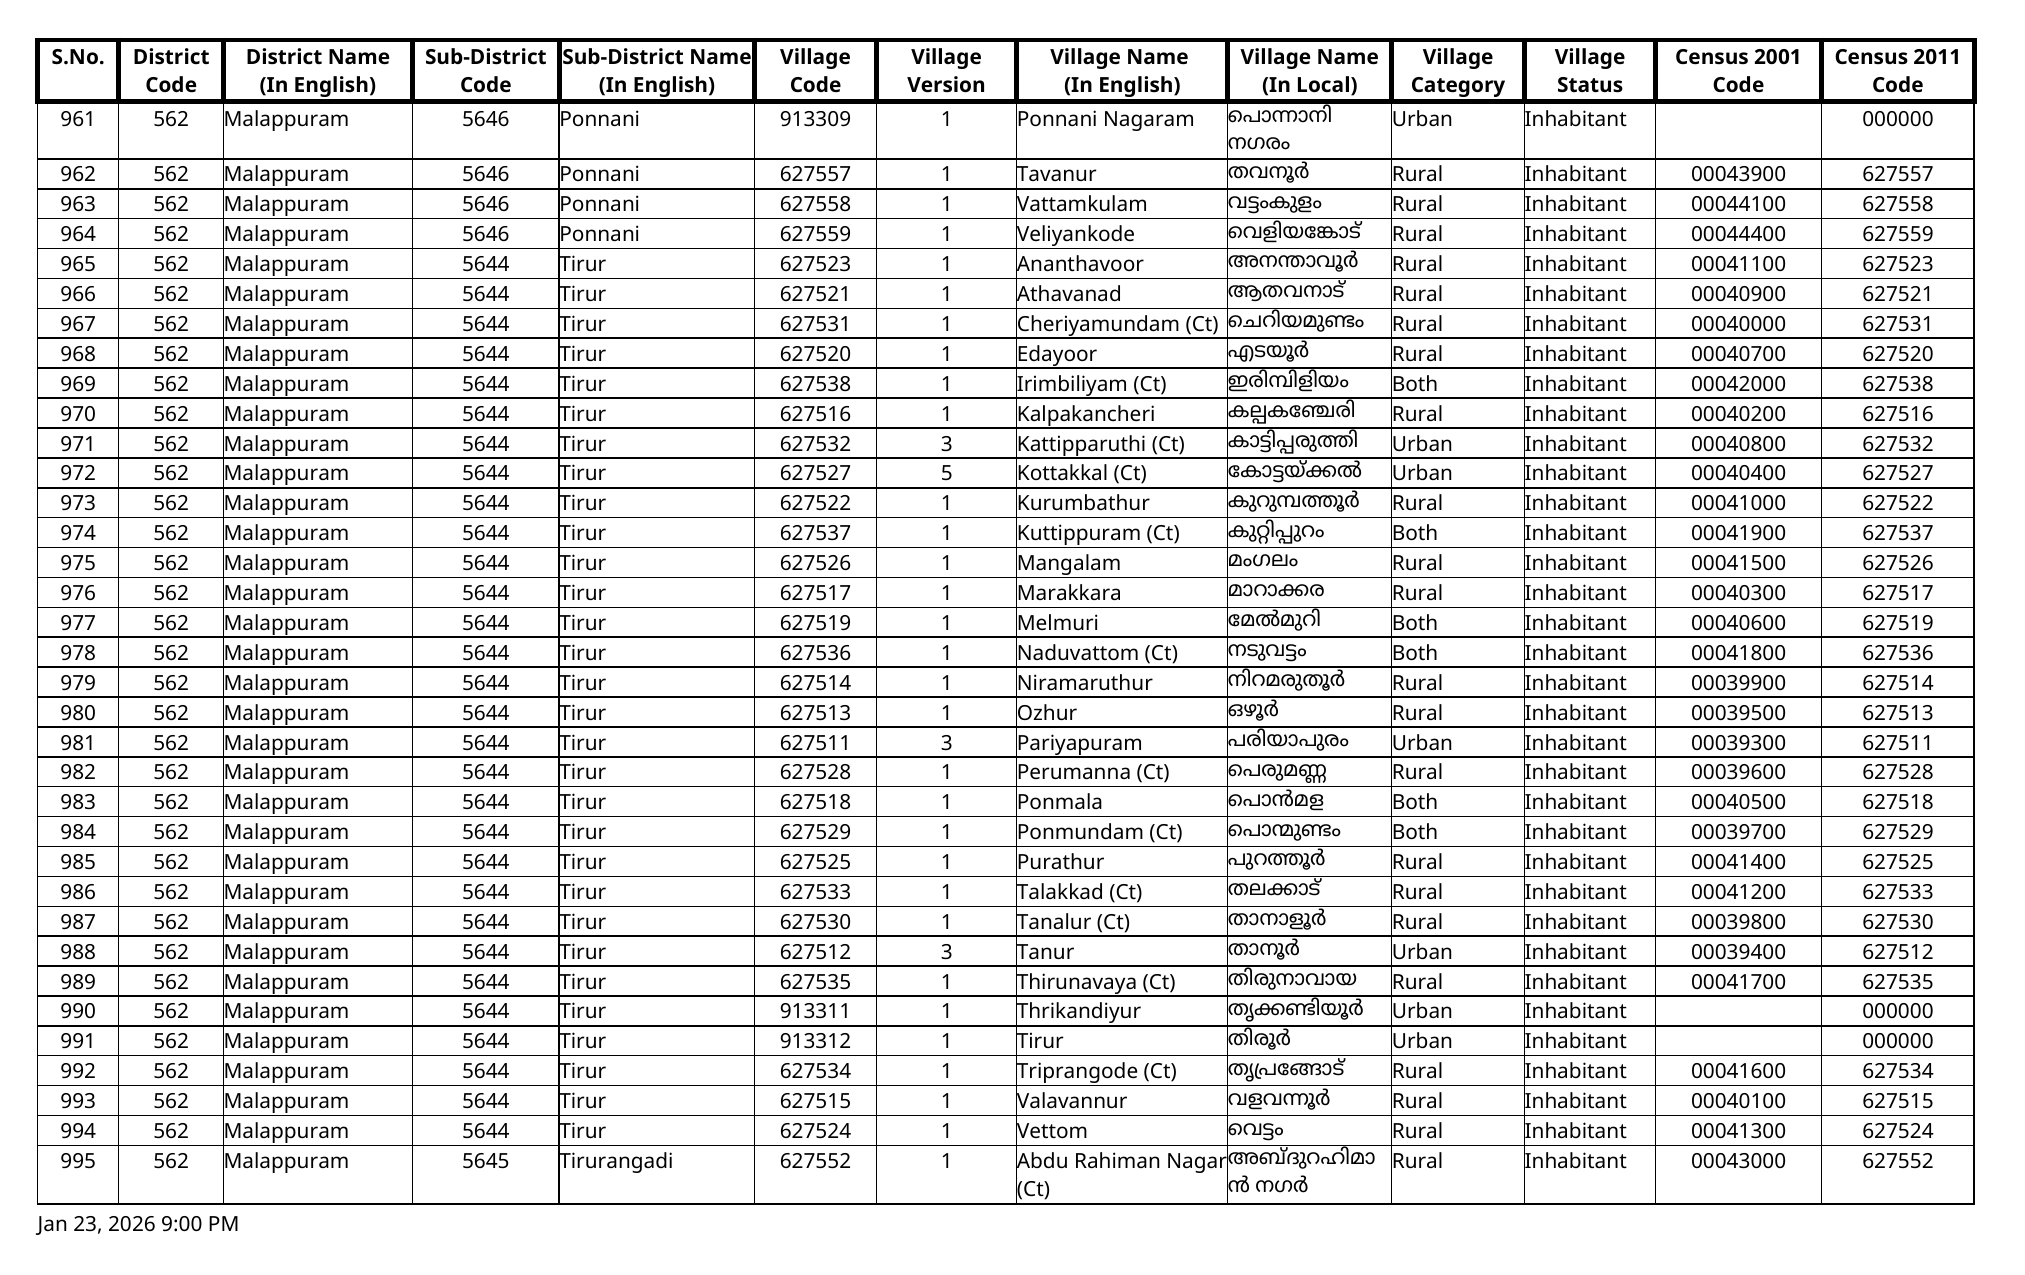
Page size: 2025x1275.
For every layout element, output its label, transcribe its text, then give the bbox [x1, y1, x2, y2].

table_cell Inhabitant [1525, 997, 1655, 1025]
table_cell വളവന്നൂർ [1228, 1086, 1391, 1115]
table_cell കല്പകഞ്ചേരി [1228, 399, 1391, 427]
table_cell Tirur [560, 877, 754, 906]
table_cell 627511 [755, 728, 876, 756]
table_cell Both [1392, 608, 1524, 636]
table_cell 562 [119, 937, 223, 965]
table_cell 627534 [1822, 1056, 1973, 1085]
table_cell Tirur [560, 937, 754, 965]
table_header Village Category [1394, 42, 1522, 99]
table_cell 913309 [755, 104, 876, 158]
table_cell 00039300 [1656, 728, 1821, 756]
table_cell 562 [119, 578, 223, 607]
table_cell Valavannur [1017, 1086, 1227, 1115]
table_cell 627529 [1822, 817, 1973, 846]
table_cell Malappuram [224, 399, 412, 427]
table_cell 5646 [413, 190, 558, 218]
table_cell 5644 [413, 997, 558, 1025]
table_cell 00040400 [1656, 459, 1821, 487]
table_cell 00042000 [1656, 369, 1821, 397]
table_cell Malappuram [224, 698, 412, 726]
table_cell 562 [119, 429, 223, 457]
table_cell 627523 [755, 249, 876, 278]
table_cell Rural [1392, 1146, 1524, 1203]
table_cell 627515 [1822, 1086, 1973, 1115]
table_cell 962 [38, 160, 118, 188]
table_cell 3 [877, 429, 1016, 457]
table_cell 1 [877, 309, 1016, 337]
table_header Village Name (In English) [1019, 42, 1225, 99]
table_cell Inhabitant [1525, 190, 1655, 218]
table_cell പരിയാപുരം [1228, 728, 1391, 756]
table_cell [1656, 104, 1821, 158]
table_cell 5644 [413, 429, 558, 457]
table_cell കോട്ടയ്ക്കൽ [1228, 459, 1391, 487]
table_cell Tirur [560, 728, 754, 756]
table_cell 000000 [1822, 997, 1973, 1025]
table_cell 627513 [755, 698, 876, 726]
table_cell 627525 [1822, 847, 1973, 876]
table_cell 5644 [413, 967, 558, 995]
table_cell 627559 [755, 219, 876, 248]
table_cell Rural [1392, 877, 1524, 906]
table_cell Tirur [560, 1116, 754, 1145]
table_cell 988 [38, 937, 118, 965]
table_cell അബ്ദുറഹിമാൻ നഗർ [1228, 1146, 1391, 1203]
table_cell Inhabitant [1525, 104, 1655, 158]
table_cell Ponnani [560, 160, 754, 188]
table_cell ഇരിമ്പിളിയം [1228, 369, 1391, 397]
table_cell Rural [1392, 698, 1524, 726]
table_cell 1 [877, 1116, 1016, 1145]
table_cell Rural [1392, 339, 1524, 367]
table_cell 627518 [755, 787, 876, 816]
table_cell Tirur [560, 309, 754, 337]
table_cell Both [1392, 518, 1524, 547]
table_cell 00040200 [1656, 399, 1821, 427]
table_cell 1 [877, 399, 1016, 427]
table_cell Malappuram [224, 638, 412, 666]
table_cell 627512 [755, 937, 876, 965]
table_cell 627522 [755, 489, 876, 517]
table_cell 627511 [1822, 728, 1973, 756]
table_cell 5644 [413, 339, 558, 367]
table_cell Tirur [560, 847, 754, 876]
table_cell Thrikandiyur [1017, 997, 1227, 1025]
table_cell Ponnani Nagaram [1017, 104, 1227, 158]
table_cell [1656, 997, 1821, 1025]
table_cell 1 [877, 787, 1016, 816]
table_cell 973 [38, 489, 118, 517]
table_cell Tirur [560, 279, 754, 308]
table_cell Malappuram [224, 1056, 412, 1085]
table_cell പെരുമണ്ണ [1228, 758, 1391, 786]
table_cell Ponnani [560, 219, 754, 248]
table_cell Inhabitant [1525, 1146, 1655, 1203]
table_cell 1 [877, 219, 1016, 248]
table_cell Inhabitant [1525, 787, 1655, 816]
table_cell Talakkad (Ct) [1017, 877, 1227, 906]
table_cell Inhabitant [1525, 1027, 1655, 1055]
table_cell Inhabitant [1525, 668, 1655, 696]
table_cell 00043000 [1656, 1146, 1821, 1203]
table_cell 1 [877, 190, 1016, 218]
table_cell 562 [119, 1146, 223, 1203]
table_cell 1 [877, 104, 1016, 158]
table_cell 00040800 [1656, 429, 1821, 457]
table_cell Kuttippuram (Ct) [1017, 518, 1227, 547]
table_cell 981 [38, 728, 118, 756]
table_cell 627532 [755, 429, 876, 457]
table_cell Both [1392, 817, 1524, 846]
table_cell ഒഴൂർ [1228, 698, 1391, 726]
table_cell Urban [1392, 429, 1524, 457]
table_cell 562 [119, 279, 223, 308]
table_cell 562 [119, 369, 223, 397]
table_header S.No. [40, 42, 116, 99]
table_cell 00040700 [1656, 339, 1821, 367]
table_cell 5644 [413, 249, 558, 278]
table_cell 562 [119, 518, 223, 547]
table_cell Inhabitant [1525, 728, 1655, 756]
table_header Sub-District Name (In English) [562, 42, 752, 99]
table_cell 627536 [755, 638, 876, 666]
table_cell Tirur [560, 548, 754, 577]
table_cell Mangalam [1017, 548, 1227, 577]
table_cell Rural [1392, 668, 1524, 696]
table_cell Both [1392, 369, 1524, 397]
table_cell 5646 [413, 160, 558, 188]
table_cell 1 [877, 758, 1016, 786]
table_cell 562 [119, 907, 223, 935]
table_cell 00041000 [1656, 489, 1821, 517]
table_cell 627517 [755, 578, 876, 607]
table_cell 627524 [755, 1116, 876, 1145]
table_cell മേൽമുറി [1228, 608, 1391, 636]
table_cell Malappuram [224, 758, 412, 786]
table_cell 00040900 [1656, 279, 1821, 308]
table_cell 627518 [1822, 787, 1973, 816]
table_cell 5644 [413, 698, 558, 726]
table_cell Rural [1392, 190, 1524, 218]
table_cell 627537 [755, 518, 876, 547]
table_cell Kurumbathur [1017, 489, 1227, 517]
table_cell Malappuram [224, 429, 412, 457]
table_cell 562 [119, 190, 223, 218]
table_cell Ponnani [560, 190, 754, 218]
table_cell Tirur [560, 518, 754, 547]
table_cell 5644 [413, 489, 558, 517]
table_cell Purathur [1017, 847, 1227, 876]
table_cell Malappuram [224, 817, 412, 846]
table_cell Inhabitant [1525, 847, 1655, 876]
table_cell 562 [119, 1116, 223, 1145]
table_cell 989 [38, 967, 118, 995]
table_cell 990 [38, 997, 118, 1025]
table_cell 5644 [413, 548, 558, 577]
table_cell Malappuram [224, 369, 412, 397]
table_cell 5644 [413, 877, 558, 906]
table_cell 627515 [755, 1086, 876, 1115]
table_cell 961 [38, 104, 118, 158]
table_cell 985 [38, 847, 118, 876]
table_cell Rural [1392, 309, 1524, 337]
table_cell Tirur [560, 817, 754, 846]
table_cell Rural [1392, 160, 1524, 188]
table_cell Vattamkulam [1017, 190, 1227, 218]
table_cell Inhabitant [1525, 548, 1655, 577]
table_cell Tirur [560, 459, 754, 487]
table_cell 562 [119, 399, 223, 427]
table_cell തൃപ്രങ്ങോട് [1228, 1056, 1391, 1085]
table_cell Tirur [560, 997, 754, 1025]
table_cell 562 [119, 249, 223, 278]
table_cell 979 [38, 668, 118, 696]
table_cell 00041700 [1656, 967, 1821, 995]
table_cell Rural [1392, 249, 1524, 278]
table_cell 1 [877, 817, 1016, 846]
table_cell Rural [1392, 907, 1524, 935]
table_cell Inhabitant [1525, 219, 1655, 248]
table_cell 627536 [1822, 638, 1973, 666]
table_cell 1 [877, 489, 1016, 517]
table_cell കുറുമ്പത്തൂർ [1228, 489, 1391, 517]
table_cell 1 [877, 698, 1016, 726]
table_cell Tavanur [1017, 160, 1227, 188]
table_cell Ponmala [1017, 787, 1227, 816]
table_cell Thirunavaya (Ct) [1017, 967, 1227, 995]
table_cell Abdu Rahiman Nagar (Ct) [1017, 1146, 1227, 1203]
table_cell Veliyankode [1017, 219, 1227, 248]
table_cell Urban [1392, 459, 1524, 487]
table_cell 562 [119, 608, 223, 636]
table_cell Tirur [560, 638, 754, 666]
table_cell Malappuram [224, 518, 412, 547]
table_cell 1 [877, 578, 1016, 607]
table_cell Both [1392, 638, 1524, 666]
table_cell 00039900 [1656, 668, 1821, 696]
table_cell 5644 [413, 907, 558, 935]
table_cell 994 [38, 1116, 118, 1145]
table_cell 5644 [413, 578, 558, 607]
table_cell 562 [119, 1027, 223, 1055]
table_cell Malappuram [224, 309, 412, 337]
table_cell Perumanna (Ct) [1017, 758, 1227, 786]
table_cell Tirur [560, 489, 754, 517]
table_cell 1 [877, 997, 1016, 1025]
table_cell കാട്ടിപ്പരുത്തി [1228, 429, 1391, 457]
table_cell 627557 [1822, 160, 1973, 188]
table_cell Urban [1392, 937, 1524, 965]
table_cell 627514 [1822, 668, 1973, 696]
table_cell 991 [38, 1027, 118, 1055]
table_cell 562 [119, 758, 223, 786]
table_cell 986 [38, 877, 118, 906]
table_cell Malappuram [224, 104, 412, 158]
table_cell Inhabitant [1525, 489, 1655, 517]
table_cell 970 [38, 399, 118, 427]
table_cell Kalpakancheri [1017, 399, 1227, 427]
table_cell 00044400 [1656, 219, 1821, 248]
table_cell 964 [38, 219, 118, 248]
table_cell Malappuram [224, 190, 412, 218]
table_cell 995 [38, 1146, 118, 1203]
table_cell 5646 [413, 104, 558, 158]
table_cell ചെറിയമുണ്ടം [1228, 309, 1391, 337]
table_cell Malappuram [224, 1027, 412, 1055]
table_cell 5644 [413, 638, 558, 666]
table_cell Vettom [1017, 1116, 1227, 1145]
table_header Census 2011 Code [1824, 42, 1972, 99]
table_cell Tirur [560, 668, 754, 696]
table_cell 980 [38, 698, 118, 726]
table_cell 562 [119, 817, 223, 846]
table_cell Tirur [560, 1056, 754, 1085]
table_cell 1 [877, 369, 1016, 397]
table_cell 627535 [755, 967, 876, 995]
table_cell Inhabitant [1525, 698, 1655, 726]
table_cell Rural [1392, 578, 1524, 607]
table_cell 00041500 [1656, 548, 1821, 577]
table_cell Malappuram [224, 668, 412, 696]
table_cell Inhabitant [1525, 608, 1655, 636]
table_cell Inhabitant [1525, 399, 1655, 427]
table_header Village Version [879, 42, 1014, 99]
table_cell Inhabitant [1525, 160, 1655, 188]
table_cell Malappuram [224, 967, 412, 995]
table_cell 00039700 [1656, 817, 1821, 846]
table_header Village Code [757, 42, 874, 99]
table_cell 627513 [1822, 698, 1973, 726]
table_cell Malappuram [224, 1086, 412, 1115]
table_cell Malappuram [224, 1146, 412, 1203]
table_cell Ozhur [1017, 698, 1227, 726]
table_cell ആതവനാട് [1228, 279, 1391, 308]
table_cell 5644 [413, 787, 558, 816]
table_cell 562 [119, 787, 223, 816]
table_cell 00043900 [1656, 160, 1821, 188]
table_cell 627516 [1822, 399, 1973, 427]
table_cell 00041400 [1656, 847, 1821, 876]
table_cell 627537 [1822, 518, 1973, 547]
table_cell 00044100 [1656, 190, 1821, 218]
table_cell 5644 [413, 459, 558, 487]
table_cell 00041300 [1656, 1116, 1821, 1145]
table_cell 00040100 [1656, 1086, 1821, 1115]
table_cell Cheriyamundam (Ct) [1017, 309, 1227, 337]
table_cell 627514 [755, 668, 876, 696]
table_cell Rural [1392, 967, 1524, 995]
table_cell തൃക്കണ്ടിയൂർ [1228, 997, 1391, 1025]
table_cell Tirur [560, 429, 754, 457]
table_cell 627526 [1822, 548, 1973, 577]
table_cell 627520 [755, 339, 876, 367]
table_cell Tirur [560, 1027, 754, 1055]
table_cell Inhabitant [1525, 518, 1655, 547]
table_cell 627519 [755, 608, 876, 636]
table_cell Malappuram [224, 1116, 412, 1145]
table_cell 5644 [413, 1116, 558, 1145]
table_cell 00041200 [1656, 877, 1821, 906]
table_cell 987 [38, 907, 118, 935]
table_cell [1656, 1027, 1821, 1055]
table_cell എടയൂർ [1228, 339, 1391, 367]
table_cell 562 [119, 219, 223, 248]
table_cell 00040300 [1656, 578, 1821, 607]
table_cell Malappuram [224, 249, 412, 278]
table_cell 627528 [755, 758, 876, 786]
table_cell തിരുനാവായ [1228, 967, 1391, 995]
table_cell 562 [119, 1056, 223, 1085]
table_cell Inhabitant [1525, 758, 1655, 786]
table_cell 627528 [1822, 758, 1973, 786]
table_cell Inhabitant [1525, 907, 1655, 935]
table_cell Inhabitant [1525, 249, 1655, 278]
table_cell കുറ്റിപ്പുറം [1228, 518, 1391, 547]
table_cell 5644 [413, 847, 558, 876]
table_cell Malappuram [224, 459, 412, 487]
table_cell 562 [119, 339, 223, 367]
table_cell Inhabitant [1525, 1086, 1655, 1115]
table_cell 627552 [1822, 1146, 1973, 1203]
table_cell Tirurangadi [560, 1146, 754, 1203]
table_cell Malappuram [224, 937, 412, 965]
table_cell 00039600 [1656, 758, 1821, 786]
table_cell 562 [119, 967, 223, 995]
table_cell 627535 [1822, 967, 1973, 995]
table_cell 3 [877, 937, 1016, 965]
table_cell Both [1392, 787, 1524, 816]
table_cell Malappuram [224, 219, 412, 248]
table_cell 5644 [413, 758, 558, 786]
table_header Village Name (In Local) [1230, 42, 1389, 99]
table_cell 5644 [413, 937, 558, 965]
table_cell 978 [38, 638, 118, 666]
table_cell 562 [119, 728, 223, 756]
table_cell 00039800 [1656, 907, 1821, 935]
table_cell Malappuram [224, 608, 412, 636]
table_cell 983 [38, 787, 118, 816]
table_cell 974 [38, 518, 118, 547]
table_cell 562 [119, 638, 223, 666]
table_cell 000000 [1822, 104, 1973, 158]
table_cell പൊൻമള [1228, 787, 1391, 816]
table_cell നടുവട്ടം [1228, 638, 1391, 666]
table_cell Rural [1392, 758, 1524, 786]
table_cell 562 [119, 160, 223, 188]
table_cell 5644 [413, 608, 558, 636]
table_cell 972 [38, 459, 118, 487]
table_cell Rural [1392, 399, 1524, 427]
table_cell Melmuri [1017, 608, 1227, 636]
table_cell 5644 [413, 1027, 558, 1055]
table_cell 562 [119, 548, 223, 577]
table_cell Malappuram [224, 907, 412, 935]
table_cell Ponmundam (Ct) [1017, 817, 1227, 846]
table_cell 913311 [755, 997, 876, 1025]
table_cell Edayoor [1017, 339, 1227, 367]
table_cell 00039400 [1656, 937, 1821, 965]
table_cell 1 [877, 668, 1016, 696]
table_cell 562 [119, 877, 223, 906]
table_cell 00039500 [1656, 698, 1821, 726]
table_cell 562 [119, 309, 223, 337]
table_cell Malappuram [224, 548, 412, 577]
table_cell 627552 [755, 1146, 876, 1203]
table_cell Urban [1392, 1027, 1524, 1055]
table_header Sub-District Code [415, 42, 557, 99]
table_cell 5646 [413, 219, 558, 248]
table_cell 627557 [755, 160, 876, 188]
table_cell Rural [1392, 1056, 1524, 1085]
table_cell മംഗലം [1228, 548, 1391, 577]
table_cell 5644 [413, 399, 558, 427]
table_cell 1 [877, 279, 1016, 308]
table_header District Name (In English) [226, 42, 410, 99]
table_cell 627529 [755, 817, 876, 846]
table_cell Tirur [560, 698, 754, 726]
table_cell 971 [38, 429, 118, 457]
table_cell 627526 [755, 548, 876, 577]
table_cell Malappuram [224, 578, 412, 607]
table_cell 975 [38, 548, 118, 577]
table_cell 1 [877, 1056, 1016, 1085]
table_cell Inhabitant [1525, 638, 1655, 666]
table_cell 562 [119, 847, 223, 876]
table_cell 5644 [413, 309, 558, 337]
table_cell Malappuram [224, 877, 412, 906]
table_cell 00041100 [1656, 249, 1821, 278]
table_cell 627520 [1822, 339, 1973, 367]
table_cell 1 [877, 339, 1016, 367]
table_cell Tirur [560, 369, 754, 397]
table_cell Inhabitant [1525, 309, 1655, 337]
table_cell 5645 [413, 1146, 558, 1203]
table_cell 627522 [1822, 489, 1973, 517]
table_cell Inhabitant [1525, 339, 1655, 367]
table_cell മാറാക്കര [1228, 578, 1391, 607]
table_cell 969 [38, 369, 118, 397]
table_cell വെട്ടം [1228, 1116, 1391, 1145]
table_cell 968 [38, 339, 118, 367]
table_cell Malappuram [224, 160, 412, 188]
table_cell 627527 [1822, 459, 1973, 487]
table_cell 982 [38, 758, 118, 786]
table_cell Malappuram [224, 997, 412, 1025]
table_cell 00041600 [1656, 1056, 1821, 1085]
table_cell 1 [877, 638, 1016, 666]
table_cell Ananthavoor [1017, 249, 1227, 278]
table_cell 913312 [755, 1027, 876, 1055]
table_cell 562 [119, 489, 223, 517]
table_cell താനാളൂർ [1228, 907, 1391, 935]
table_cell Kattipparuthi (Ct) [1017, 429, 1227, 457]
table_cell Tirur [560, 578, 754, 607]
table_cell 1 [877, 1027, 1016, 1055]
table_cell 000000 [1822, 1027, 1973, 1055]
table_cell 1 [877, 967, 1016, 995]
table_cell Rural [1392, 489, 1524, 517]
table_cell Tirur [560, 249, 754, 278]
table_cell Rural [1392, 847, 1524, 876]
table_cell Malappuram [224, 489, 412, 517]
table_cell Tanur [1017, 937, 1227, 965]
table_cell 562 [119, 459, 223, 487]
table_cell 627558 [1822, 190, 1973, 218]
table_cell 967 [38, 309, 118, 337]
table_cell 627524 [1822, 1116, 1973, 1145]
table_cell Malappuram [224, 847, 412, 876]
table_cell 562 [119, 698, 223, 726]
table_header Village Status [1527, 42, 1653, 99]
table_cell Inhabitant [1525, 937, 1655, 965]
table_cell 627530 [755, 907, 876, 935]
table_cell 5644 [413, 1086, 558, 1115]
table_cell Triprangode (Ct) [1017, 1056, 1227, 1085]
table_cell Rural [1392, 548, 1524, 577]
table_cell Inhabitant [1525, 877, 1655, 906]
table_cell 627517 [1822, 578, 1973, 607]
table_cell Marakkara [1017, 578, 1227, 607]
table_cell 627516 [755, 399, 876, 427]
table_cell Inhabitant [1525, 967, 1655, 995]
table_cell 977 [38, 608, 118, 636]
table_cell 5644 [413, 279, 558, 308]
table_cell 562 [119, 668, 223, 696]
table_cell Urban [1392, 104, 1524, 158]
table_header District Code [121, 42, 221, 99]
table_cell 00040600 [1656, 608, 1821, 636]
table_cell 00041800 [1656, 638, 1821, 666]
table_cell Rural [1392, 1086, 1524, 1115]
table_cell 562 [119, 104, 223, 158]
table_cell 3 [877, 728, 1016, 756]
table_cell Inhabitant [1525, 459, 1655, 487]
table_cell 627512 [1822, 937, 1973, 965]
table_cell 5644 [413, 817, 558, 846]
table_cell തലക്കാട് [1228, 877, 1391, 906]
table_cell Tirur [1017, 1027, 1227, 1055]
table_cell 1 [877, 608, 1016, 636]
table_cell അനന്താവൂർ [1228, 249, 1391, 278]
table_cell 627533 [755, 877, 876, 906]
table_cell Athavanad [1017, 279, 1227, 308]
table_cell Urban [1392, 997, 1524, 1025]
table_cell Tanalur (Ct) [1017, 907, 1227, 935]
table_cell Inhabitant [1525, 429, 1655, 457]
table_cell 1 [877, 877, 1016, 906]
table_cell 627538 [755, 369, 876, 397]
table_cell Ponnani [560, 104, 754, 158]
table_cell Malappuram [224, 728, 412, 756]
table_cell 1 [877, 1086, 1016, 1115]
table_cell പുറത്തൂർ [1228, 847, 1391, 876]
table_cell തിരൂർ [1228, 1027, 1391, 1055]
table_cell 627534 [755, 1056, 876, 1085]
table_cell Inhabitant [1525, 279, 1655, 308]
table_cell 627533 [1822, 877, 1973, 906]
table_cell 984 [38, 817, 118, 846]
table_cell വട്ടംകുളം [1228, 190, 1391, 218]
table_cell പൊന്നാനി നഗരം [1228, 104, 1391, 158]
table_cell Malappuram [224, 787, 412, 816]
table_cell 5644 [413, 668, 558, 696]
table_cell 627559 [1822, 219, 1973, 248]
table_cell 562 [119, 997, 223, 1025]
table_cell 562 [119, 1086, 223, 1115]
table_cell Irimbiliyam (Ct) [1017, 369, 1227, 397]
table_cell 5644 [413, 518, 558, 547]
table_cell 627525 [755, 847, 876, 876]
table_cell 5644 [413, 1056, 558, 1085]
table_cell Tirur [560, 907, 754, 935]
table_cell 627531 [755, 309, 876, 337]
table_cell Tirur [560, 967, 754, 995]
table_cell Malappuram [224, 339, 412, 367]
table_cell 627532 [1822, 429, 1973, 457]
table_cell 1 [877, 847, 1016, 876]
table_cell 993 [38, 1086, 118, 1115]
table_cell Tirur [560, 399, 754, 427]
table_cell 627530 [1822, 907, 1973, 935]
table_cell 1 [877, 518, 1016, 547]
table_cell വെളിയങ്കോട് [1228, 219, 1391, 248]
table_cell Pariyapuram [1017, 728, 1227, 756]
table_cell 1 [877, 249, 1016, 278]
table_cell 00040000 [1656, 309, 1821, 337]
table_cell Inhabitant [1525, 817, 1655, 846]
table_cell 966 [38, 279, 118, 308]
table_cell 1 [877, 1146, 1016, 1203]
table_cell Rural [1392, 1116, 1524, 1145]
table_cell 627558 [755, 190, 876, 218]
table_cell 627527 [755, 459, 876, 487]
table_cell Malappuram [224, 279, 412, 308]
table_cell 5644 [413, 728, 558, 756]
table_cell താനൂർ [1228, 937, 1391, 965]
table_cell Inhabitant [1525, 1116, 1655, 1145]
table_cell Rural [1392, 279, 1524, 308]
table_cell 5 [877, 459, 1016, 487]
table_cell 627531 [1822, 309, 1973, 337]
table_cell 1 [877, 548, 1016, 577]
table_cell Niramaruthur [1017, 668, 1227, 696]
table_cell Kottakkal (Ct) [1017, 459, 1227, 487]
table_cell 1 [877, 160, 1016, 188]
table_cell 627538 [1822, 369, 1973, 397]
table_cell 627519 [1822, 608, 1973, 636]
table_cell 5644 [413, 369, 558, 397]
table_cell 976 [38, 578, 118, 607]
table_cell 00041900 [1656, 518, 1821, 547]
table_cell 963 [38, 190, 118, 218]
table_cell 627521 [755, 279, 876, 308]
table_cell പൊന്മുണ്ടം [1228, 817, 1391, 846]
table_cell 627523 [1822, 249, 1973, 278]
table_cell Inhabitant [1525, 369, 1655, 397]
table_cell Rural [1392, 219, 1524, 248]
table_cell Tirur [560, 608, 754, 636]
table_cell Tirur [560, 339, 754, 367]
table_cell 00040500 [1656, 787, 1821, 816]
table_cell 965 [38, 249, 118, 278]
table_cell Tirur [560, 758, 754, 786]
table_cell Tirur [560, 1086, 754, 1115]
table_cell Inhabitant [1525, 1056, 1655, 1085]
table_cell 627521 [1822, 279, 1973, 308]
table_cell തവനൂർ [1228, 160, 1391, 188]
table_cell Naduvattom (Ct) [1017, 638, 1227, 666]
table_cell Inhabitant [1525, 578, 1655, 607]
table_cell 992 [38, 1056, 118, 1085]
table_cell 1 [877, 907, 1016, 935]
table_cell Tirur [560, 787, 754, 816]
table_header Census 2001 Code [1658, 42, 1819, 99]
table_cell Urban [1392, 728, 1524, 756]
table_cell നിറമരുതൂർ [1228, 668, 1391, 696]
